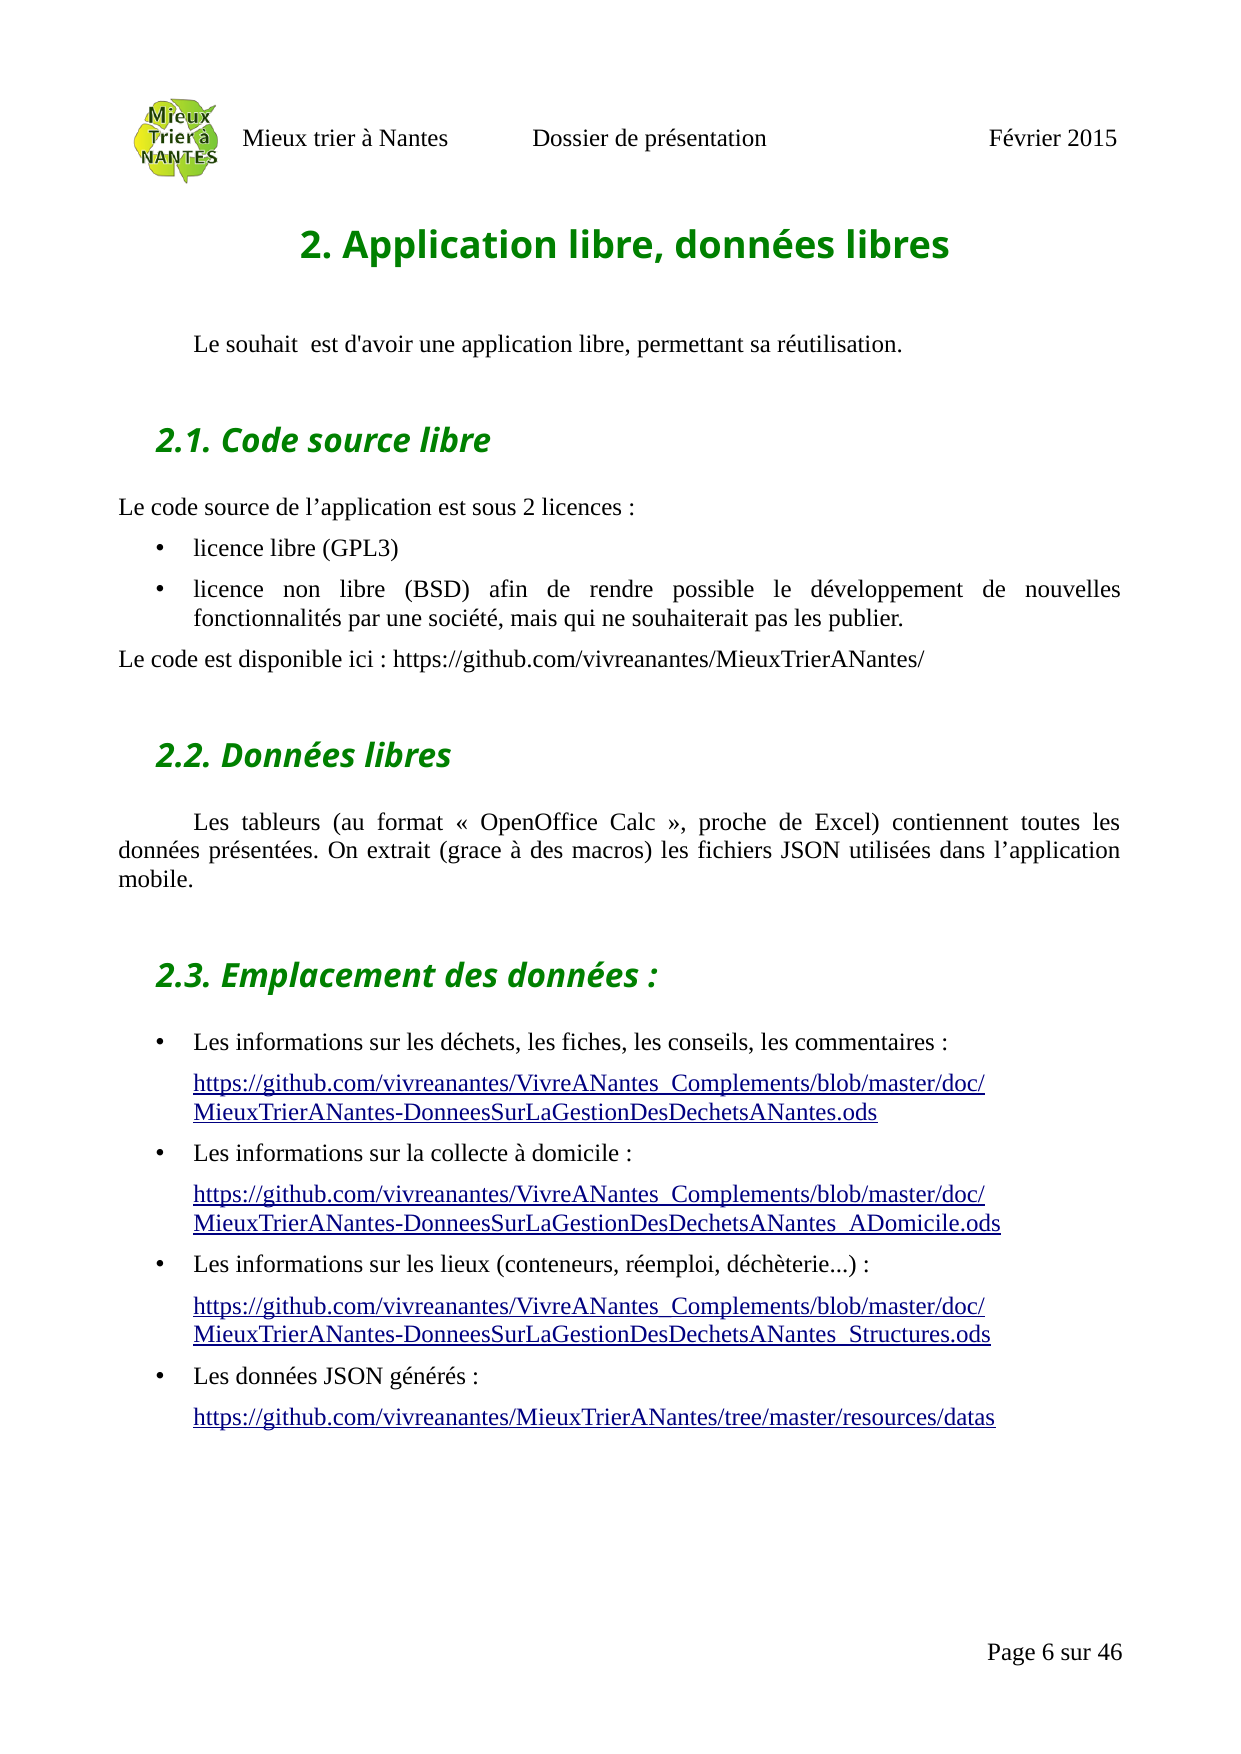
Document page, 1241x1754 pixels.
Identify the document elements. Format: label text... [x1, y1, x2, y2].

subtitle Données libres [148, 732, 1122, 777]
list https://github.com/vivreanantes/VivreANantes_Complements/blob/master/doc/MieuxTrierANantes-DonneesSurLaGestionDesDechetsANantes_ADomicile.ods [156, 1179, 1122, 1237]
list licence non libre (BSD) afin de rendre possible le développement de nouvelles fonctionnalités par une société, mais qui ne souhaiterait pas les publier. [156, 574, 1122, 632]
list licence libre (GPL3) [156, 533, 1122, 562]
subtitle Application libre, données libres [118, 218, 1122, 270]
list https://github.com/vivreanantes/VivreANantes_Complements/blob/master/doc/MieuxTrierANantes-DonneesSurLaGestionDesDechetsANantes_Structures.ods [156, 1291, 1122, 1348]
text Les tableurs (au format « OpenOffice Calc », proche de Excel) contiennent toutes les données présentées. On extrait (grace à des macros) les fichiers JSON utilisées dans l’application mobile. [118, 807, 1122, 893]
list Les informations sur les lieux (conteneurs, réemploi, déchèterie...) : [156, 1249, 1122, 1278]
text Le code est disponible ici : https://github.com/vivreanantes/MieuxTrierANantes/ [118, 644, 1122, 673]
subtitle Emplacement des données : [148, 952, 1122, 998]
text Le code source de l’application est sous 2 licences : [118, 492, 1122, 520]
text Le souhait est d'avoir une application libre, permettant sa réutilisation. [118, 329, 1122, 358]
picture [131, 95, 221, 185]
subtitle Code source libre [148, 417, 1122, 462]
list Les informations sur les déchets, les fiches, les conseils, les commentaires : [156, 1027, 1122, 1056]
list https://github.com/vivreanantes/MieuxTrierANantes/tree/master/resources/datas [156, 1402, 1122, 1431]
list Les informations sur la collecte à domicile : [156, 1138, 1122, 1167]
list Les données JSON générés : [156, 1361, 1122, 1389]
list https://github.com/vivreanantes/VivreANantes_Complements/blob/master/doc/MieuxTrierANantes-DonneesSurLaGestionDesDechetsANantes.ods [156, 1068, 1122, 1126]
